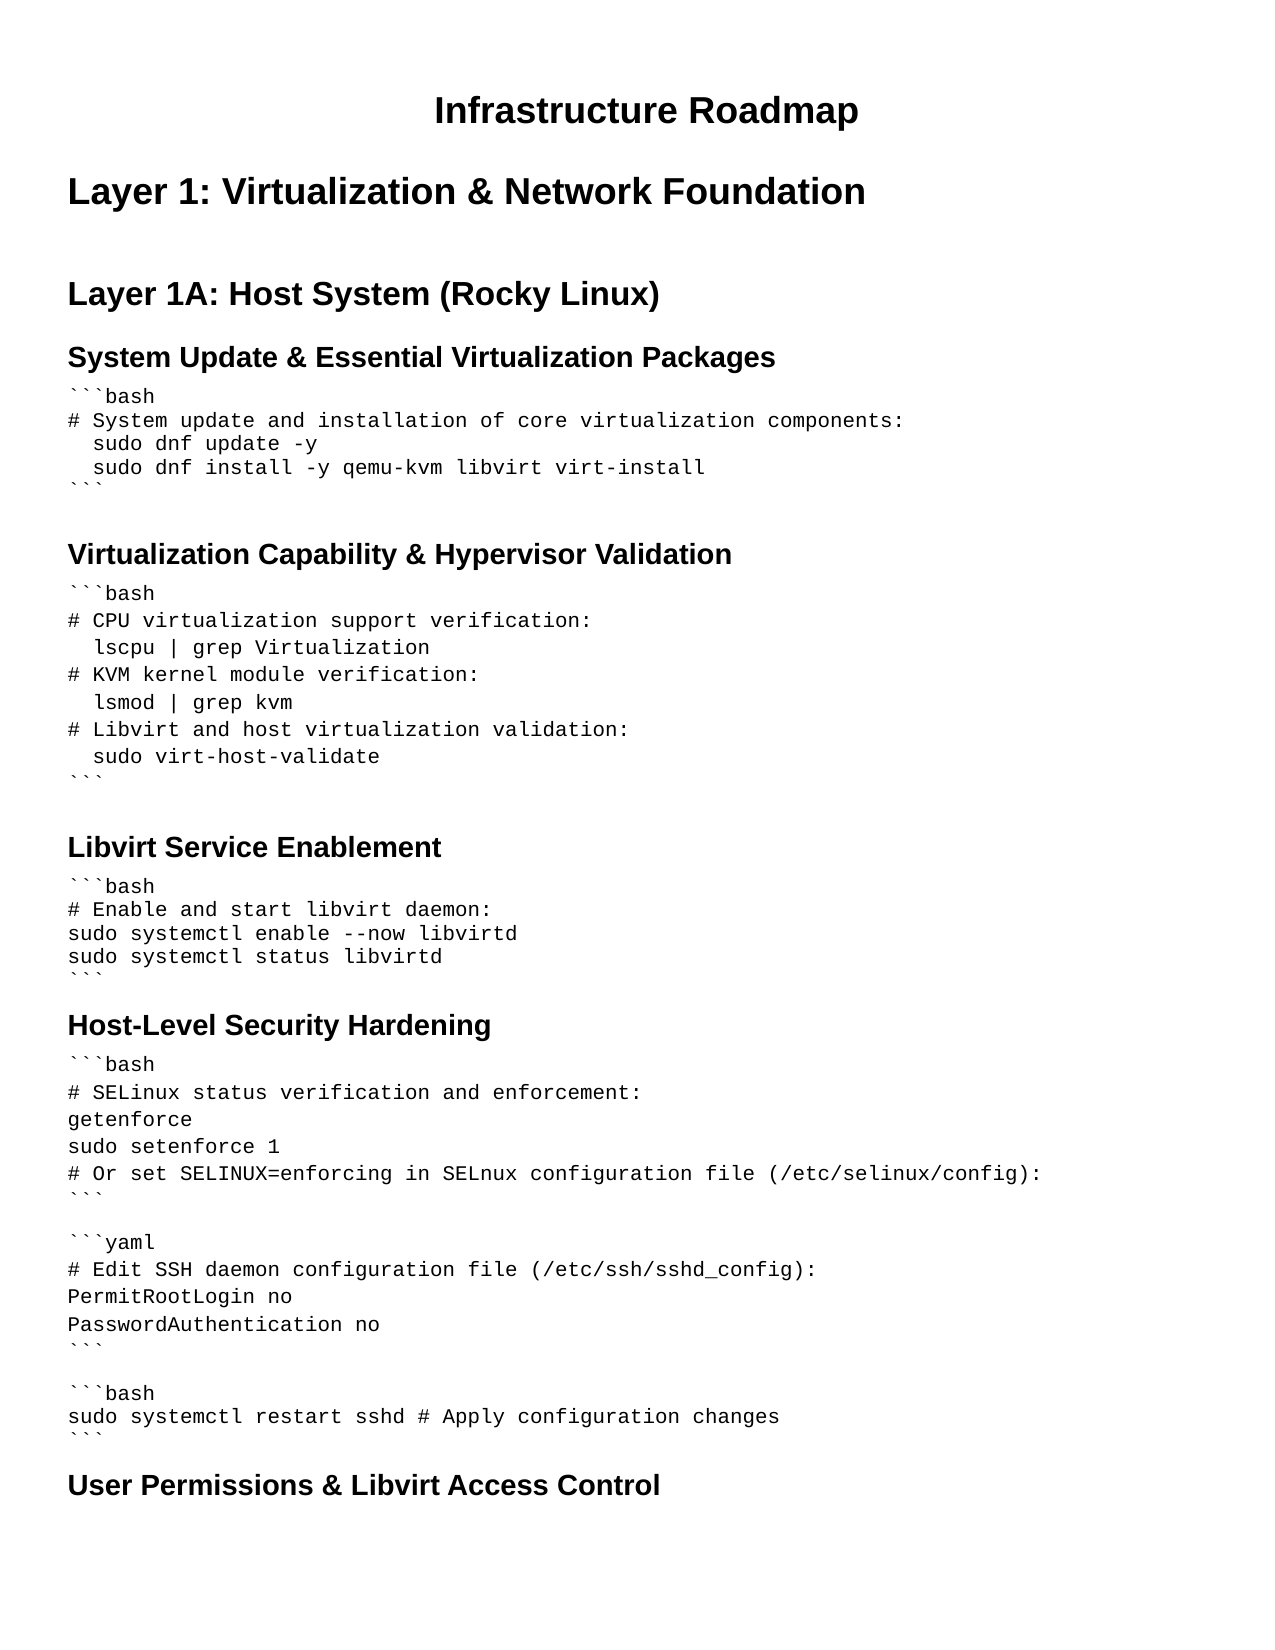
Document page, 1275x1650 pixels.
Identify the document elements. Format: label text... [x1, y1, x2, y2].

text sudo systemctl enable --now libvirtd [67, 923, 1226, 947]
text ```bash # SELinux status verification and enforcement: getenforce sudo setenforce 1 # Or set SELINUX=enforcing in SELnux configuration file (/etc/selinux/config): ``` [67, 1054, 1226, 1214]
text ```yaml # Edit SSH daemon configuration file (/etc/ssh/sshd_config): PermitRootLogin no PasswordAuthentication no ``` [67, 1232, 1226, 1364]
subtitle User Permissions & Libvirt Access Control [67, 1468, 1226, 1502]
text # Enable and start libvirt daemon: [67, 899, 1226, 923]
text ```bash # CPU virtualization support verification: lscpu | grep Virtualization # KVM kernel module verification: lsmod | grep kvm # Libvirt and host virtualization validation: sudo virt-host-validate ``` [67, 583, 1226, 797]
subtitle Layer 1A: Host System (Rocky Linux) [67, 274, 1226, 313]
text sudo systemctl restart sshd # Apply configuration changes [67, 1406, 1226, 1430]
text ```bash [67, 386, 1226, 409]
subtitle System Update & Essential Virtualization Packages [67, 340, 1226, 373]
text ```bash [67, 876, 1226, 899]
subtitle Infrastructure Roadmap [67, 88, 1226, 132]
text ``` [67, 1430, 1226, 1454]
text ```bash [67, 1383, 1226, 1406]
text # System update and installation of core virtualization components: sudo dnf update -y [67, 409, 1226, 457]
subtitle Virtualization Capability & Hypervisor Validation [67, 537, 1226, 570]
subtitle Libvirt Service Enablement [67, 829, 1226, 863]
text ``` [67, 481, 1226, 504]
text ``` [67, 970, 1226, 994]
subtitle Layer 1: Virtualization & Network Foundation [67, 169, 1226, 212]
text sudo dnf install -y qemu-kvm libvirt virt-install [67, 457, 1226, 481]
text sudo systemctl status libvirtd [67, 947, 1226, 970]
subtitle Host-Level Security Hardening [67, 1008, 1226, 1042]
